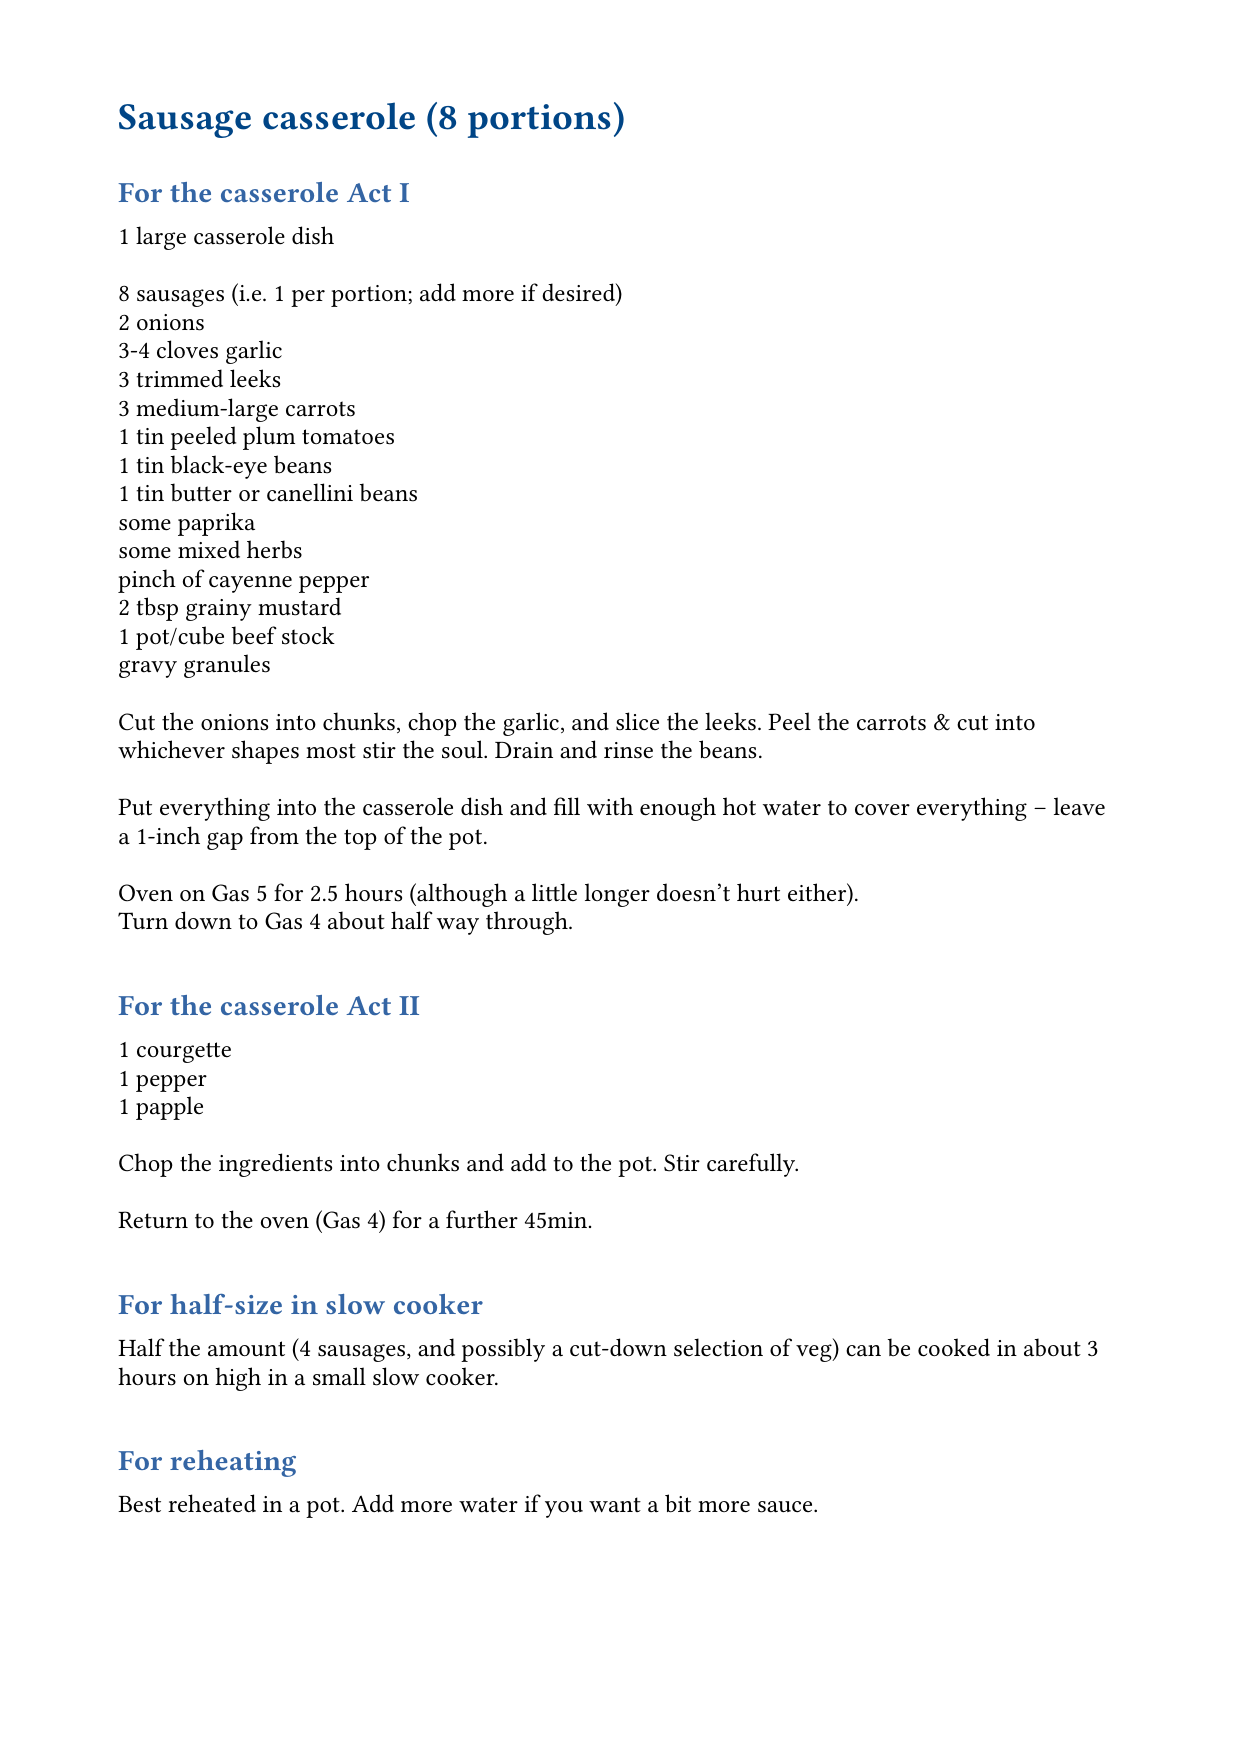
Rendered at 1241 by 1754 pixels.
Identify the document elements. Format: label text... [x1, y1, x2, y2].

text Chop the ingredients into chunks and add to the pot. Stir carefully. [118, 1149, 1122, 1178]
subtitle For the casserole Act II [118, 989, 1122, 1023]
text 1 large casserole dish [118, 222, 1122, 251]
text 3-4 cloves garlic [118, 336, 1122, 365]
text 1 pepper [118, 1064, 1122, 1092]
text 1 tin black-eye beans [118, 451, 1122, 479]
text Oven on Gas 5 for 2.5 hours (although a little longer doesn’t hurt either). Turn down to Gas 4 about half way through. [118, 879, 1122, 936]
subtitle For the casserole Act I [118, 177, 1122, 210]
text 2 onions [118, 308, 1122, 336]
subtitle For half-size in slow cooker [118, 1288, 1122, 1322]
text pinch of cayenne pepper [118, 565, 1122, 593]
text 3 medium-large carrots [118, 393, 1122, 422]
text Half the amount (4 sausages, and possibly a cut-down selection of veg) can be cooked in about 3 hours on high in a small slow cooker. [118, 1334, 1122, 1391]
text 1 courgette [118, 1035, 1122, 1064]
text 1 tin peeled plum tomatoes [118, 422, 1122, 451]
text gravy granules [118, 650, 1122, 679]
text Cut the onions into chunks, chop the garlic, and slice the leeks. Peel the carrots & cut into whichever shapes most stir the soul. Drain and rinse the beans. [118, 707, 1122, 764]
text Best reheated in a pot. Add more water if you want a bit more sauce. [118, 1491, 1122, 1519]
text 3 trimmed leeks [118, 365, 1122, 393]
text 1 pot/cube beef stock [118, 622, 1122, 650]
text some mixed herbs [118, 536, 1122, 565]
text 8 sausages (i.e. 1 per portion; add more if desired) [118, 279, 1122, 308]
text 1 tin butter or canellini beans [118, 479, 1122, 508]
subtitle Sausage casserole (8 portions) [118, 96, 1122, 139]
text Return to the oven (Gas 4) for a further 45min. [118, 1206, 1122, 1235]
subtitle For reheating [118, 1445, 1122, 1478]
text some paprika [118, 508, 1122, 536]
text 1 papple [118, 1092, 1122, 1121]
text Put everything into the casserole dish and fill with enough hot water to cover everything – leave a 1-inch gap from the top of the pot. [118, 793, 1122, 850]
text 2 tbsp grainy mustard [118, 593, 1122, 622]
